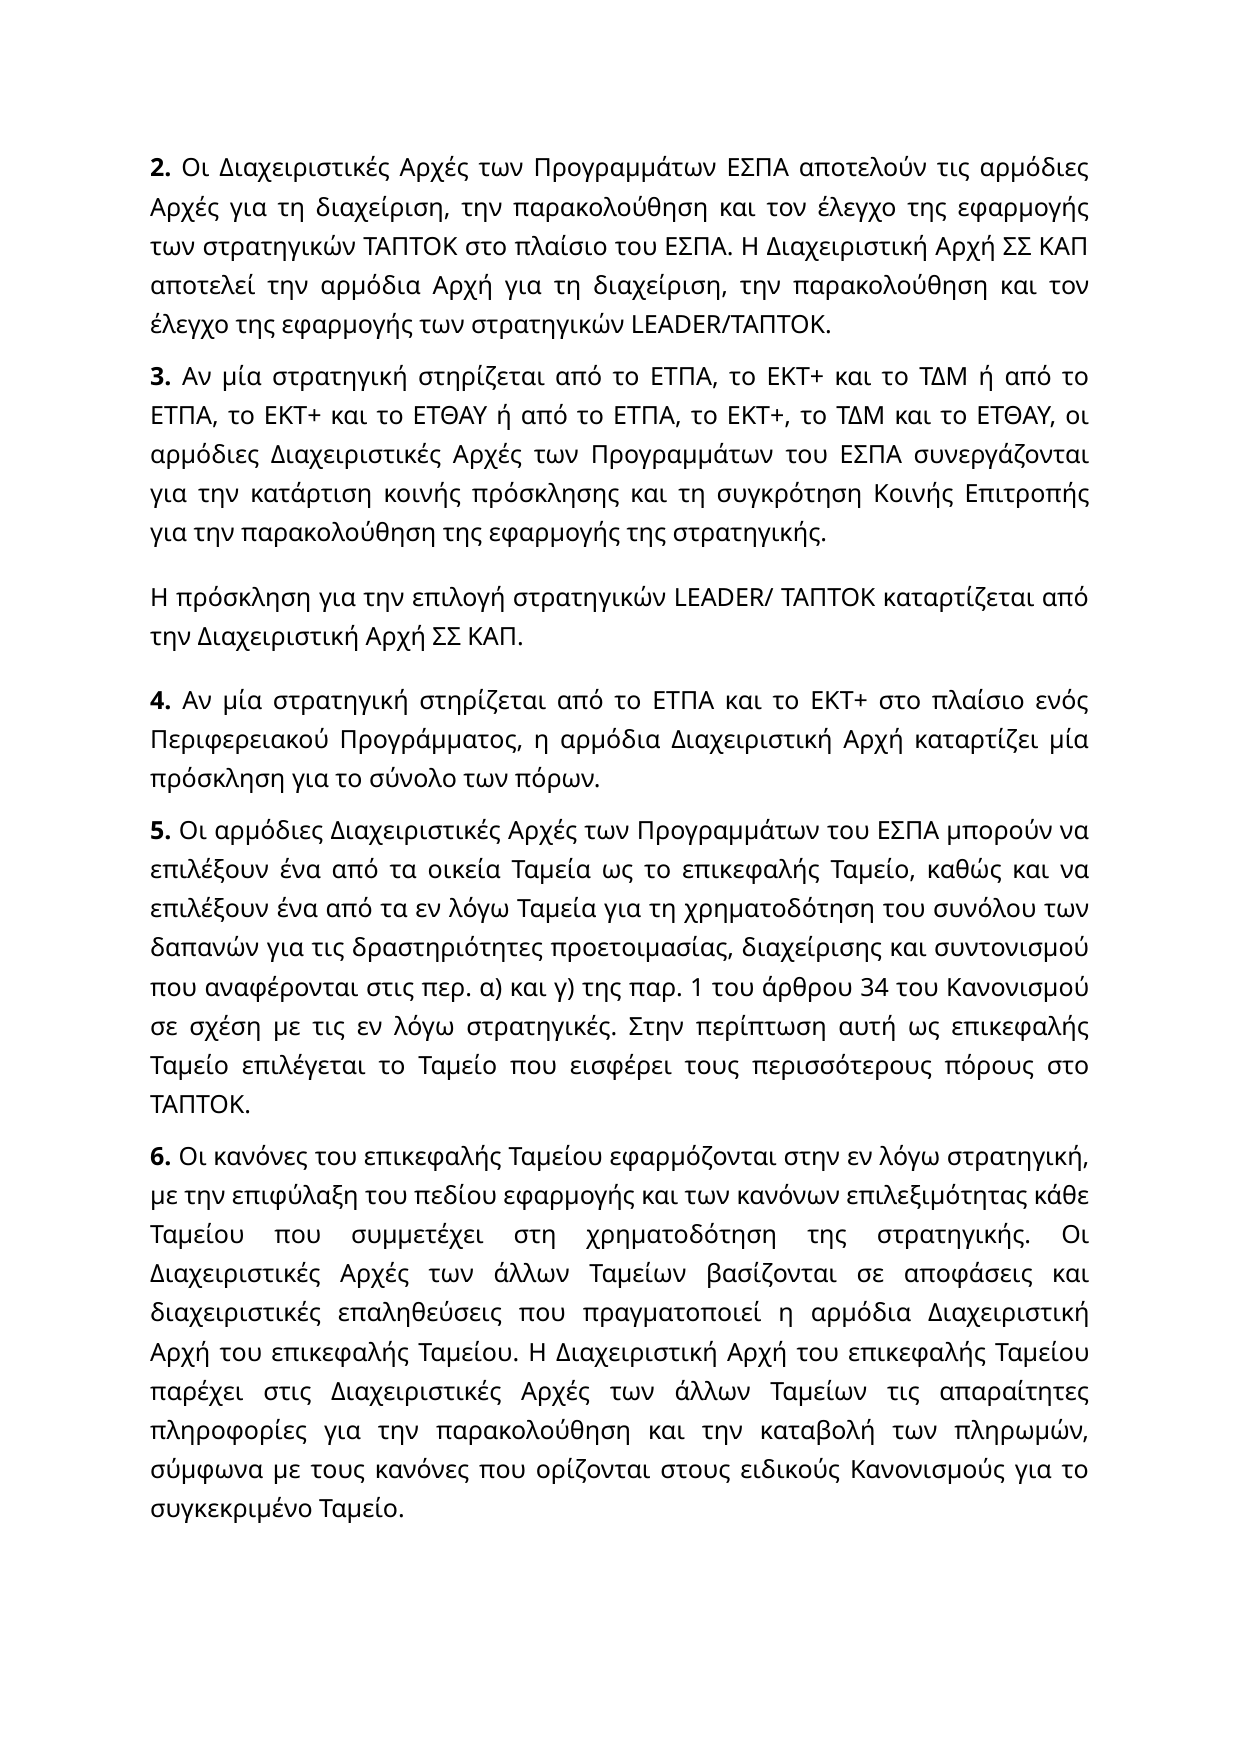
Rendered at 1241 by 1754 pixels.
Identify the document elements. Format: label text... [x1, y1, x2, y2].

text Η πρόσκληση για την επιλογή στρατηγικών LEADER/ ΤΑΠΤΟΚ καταρτίζεται από την Διαχειριστική Αρχή ΣΣ ΚΑΠ. [150, 579, 1090, 652]
text 4. Αν μία στρατηγική στηρίζεται από το ΕΤΠΑ και το ΕΚΤ+ στο πλαίσιο ενός Περιφερειακού Προγράμματος, η αρμόδια Διαχειριστική Αρχή καταρτίζει μία πρόσκληση για το σύνολο των πόρων. [150, 682, 1090, 795]
text 6. Οι κανόνες του επικεφαλής Ταμείου εφαρμόζονται στην εν λόγω στρατηγική, με την επιφύλαξη του πεδίου εφαρμογής και των κανόνων επιλεξιμότητας κάθε Ταμείου που συμμετέχει στη χρηματοδότηση της στρατηγικής. Οι Διαχειριστικές Αρχές των άλλων Ταμείων βασίζονται σε αποφάσεις και διαχειριστικές επαληθεύσεις που πραγματοποιεί η αρμόδια Διαχειριστική Αρχή του επικεφαλής Ταμείου. Η Διαχειριστική Αρχή του επικεφαλής Ταμείου παρέχει στις Διαχειριστικές Αρχές των άλλων Ταμείων τις απαραίτητες πληροφορίες για την παρακολούθηση και την καταβολή των πληρωμών, σύμφωνα με τους κανόνες που ορίζονται στους ειδικούς Κανονισμούς για το συγκεκριμένο Ταμείο. [150, 1138, 1090, 1525]
text 3. Αν μία στρατηγική στηρίζεται από το ΕΤΠΑ, το ΕΚΤ+ και το ΤΔΜ ή από το ΕΤΠΑ, το ΕΚΤ+ και το ΕΤΘΑΥ ή από το ΕΤΠΑ, το ΕΚΤ+, το ΤΔΜ και το ΕΤΘΑΥ, οι αρμόδιες Διαχειριστικές Αρχές των Προγραμμάτων του ΕΣΠΑ συνεργάζονται για την κατάρτιση κοινής πρόσκλησης και τη συγκρότηση Κοινής Επιτροπής για την παρακολούθηση της εφαρμογής της στρατηγικής. [150, 358, 1090, 549]
text 5. Οι αρμόδιες Διαχειριστικές Αρχές των Προγραμμάτων του ΕΣΠΑ μπορούν να επιλέξουν ένα από τα οικεία Ταμεία ως το επικεφαλής Ταμείο, καθώς και να επιλέξουν ένα από τα εν λόγω Ταμεία για τη χρηματοδότηση του συνόλου των δαπανών για τις δραστηριότητες προετοιμασίας, διαχείρισης και συντονισμού που αναφέρονται στις περ. α) και γ) της παρ. 1 του άρθρου 34 του Κανονισμού σε σχέση με τις εν λόγω στρατηγικές. Στην περίπτωση αυτή ως επικεφαλής Ταμείο επιλέγεται το Ταμείο που εισφέρει τους περισσότερους πόρους στο ΤΑΠΤΟΚ. [150, 812, 1090, 1121]
text 2. Οι Διαχειριστικές Αρχές των Προγραμμάτων ΕΣΠΑ αποτελούν τις αρμόδιες Αρχές για τη διαχείριση, την παρακολούθηση και τον έλεγχο της εφαρμογής των στρατηγικών ΤΑΠΤΟΚ στο πλαίσιο του ΕΣΠΑ. Η Διαχειριστική Αρχή ΣΣ ΚΑΠ αποτελεί την αρμόδια Αρχή για τη διαχείριση, την παρακολούθηση και τον έλεγχο της εφαρμογής των στρατηγικών LEADER/ΤΑΠΤΟΚ. [150, 150, 1090, 341]
